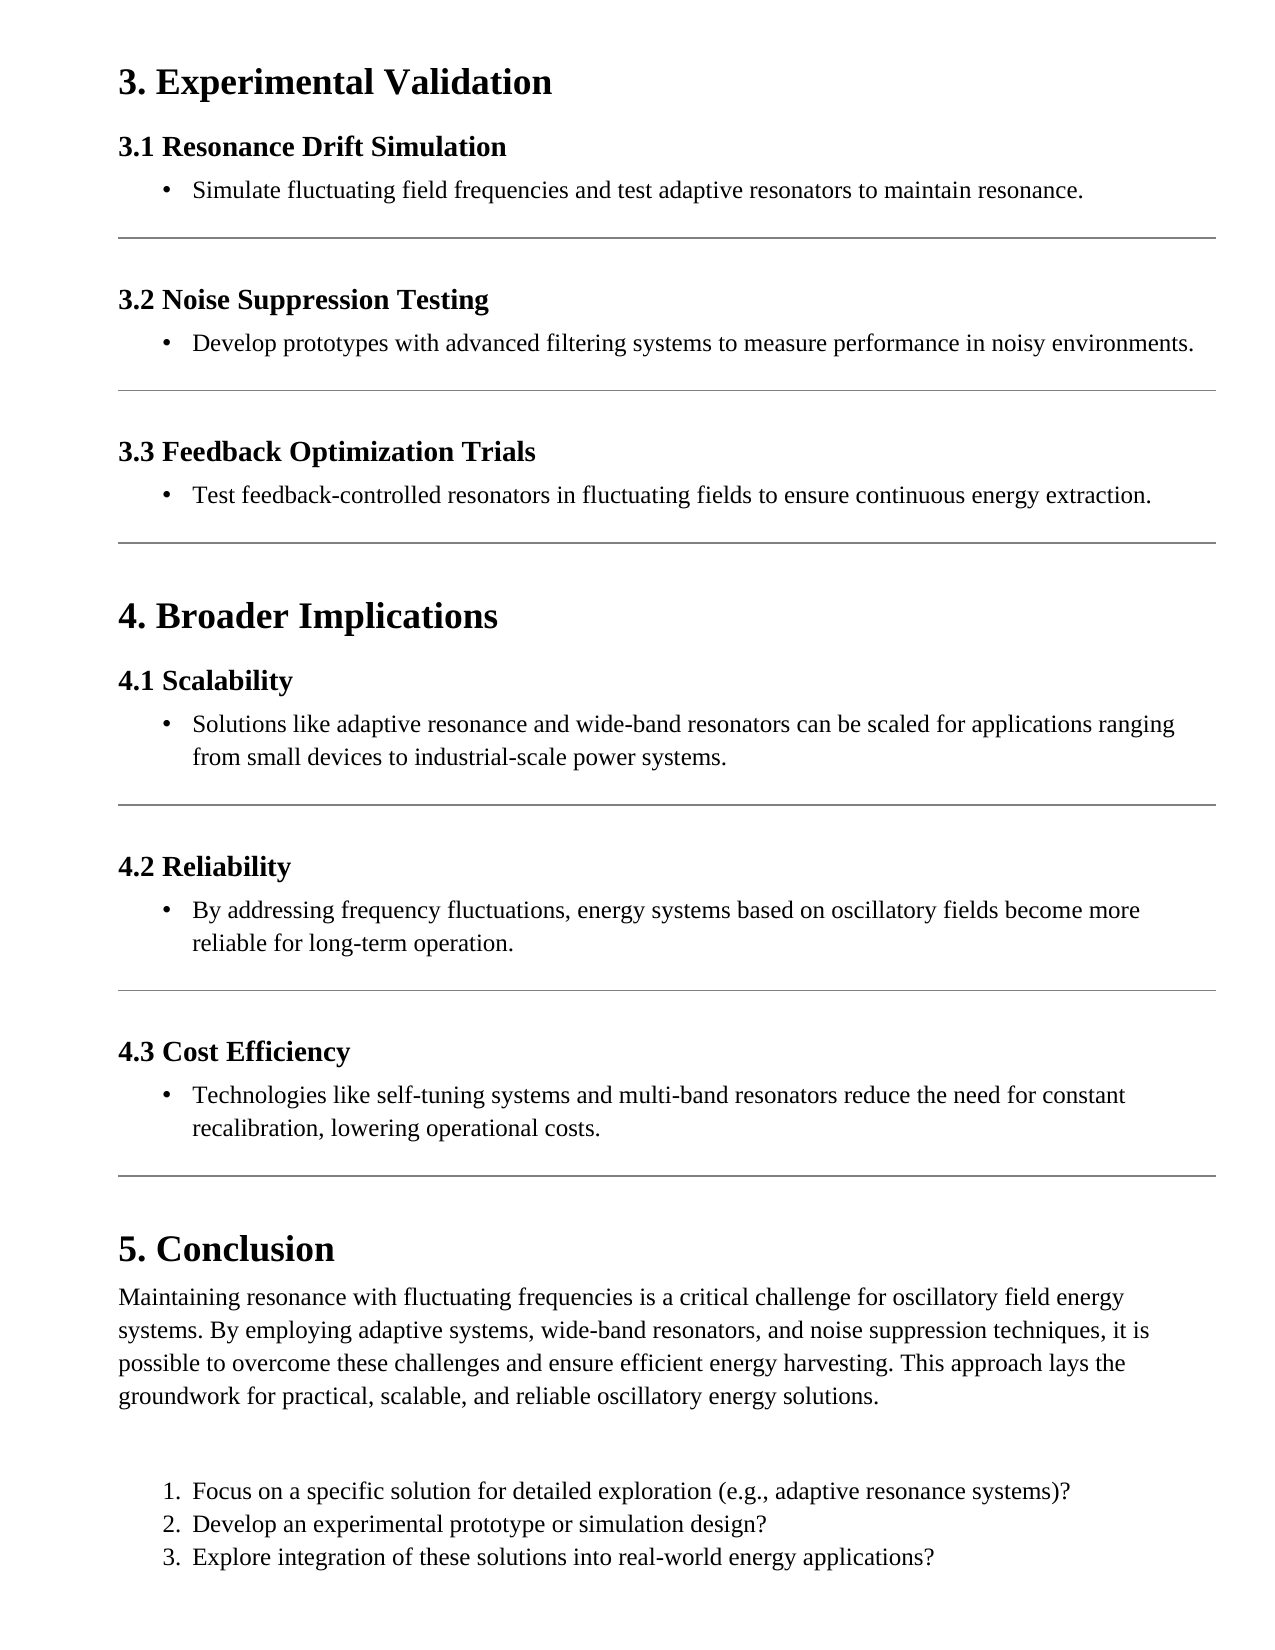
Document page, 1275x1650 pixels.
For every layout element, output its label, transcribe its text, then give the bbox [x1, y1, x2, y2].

list Develop prototypes with advanced filtering systems to measure performance in noisy environments. [162, 328, 1216, 357]
list By addressing frequency fluctuations, energy systems based on oscillatory fields become more reliable for long-term operation. [162, 895, 1216, 957]
subtitle 4.3 Cost Efficiency [118, 1034, 1216, 1068]
list Technologies like self-tuning systems and multi-band resonators reduce the need for constant recalibration, lowering operational costs. [162, 1080, 1216, 1142]
subtitle 4. Broader Implications [118, 593, 1216, 636]
subtitle 4.2 Reliability [118, 849, 1216, 882]
list Solutions like adaptive resonance and wide-band resonators can be scaled for applications ranging from small devices to industrial-scale power systems. [162, 709, 1216, 771]
subtitle 3. Experimental Validation [118, 59, 1216, 102]
subtitle 4.1 Scalability [118, 663, 1216, 697]
subtitle 3.3 Feedback Optimization Trials [118, 434, 1216, 468]
text Maintaining resonance with fluctuating frequencies is a critical challenge for oscillatory field energy systems. By employing adaptive systems, wide-band resonators, and noise suppression techniques, it is possible to overcome these challenges and ensure efficient energy harvesting. This approach lays the groundwork for practical, scalable, and reliable oscillatory energy solutions. [118, 1282, 1216, 1409]
subtitle 5. Conclusion [118, 1226, 1216, 1269]
list Develop an experimental prototype or simulation design? [162, 1509, 1216, 1538]
subtitle 3.1 Resonance Drift Simulation [118, 129, 1216, 163]
list Simulate fluctuating field frequencies and test adaptive resonators to maintain resonance. [162, 175, 1216, 204]
subtitle 3.2 Noise Suppression Testing [118, 282, 1216, 315]
list Explore integration of these solutions into real-world energy applications? [162, 1542, 1216, 1571]
list Test feedback-controlled resonators in fluctuating fields to ensure continuous energy extraction. [162, 480, 1216, 509]
list Focus on a specific solution for detailed exploration (e.g., adaptive resonance systems)? [162, 1476, 1216, 1505]
